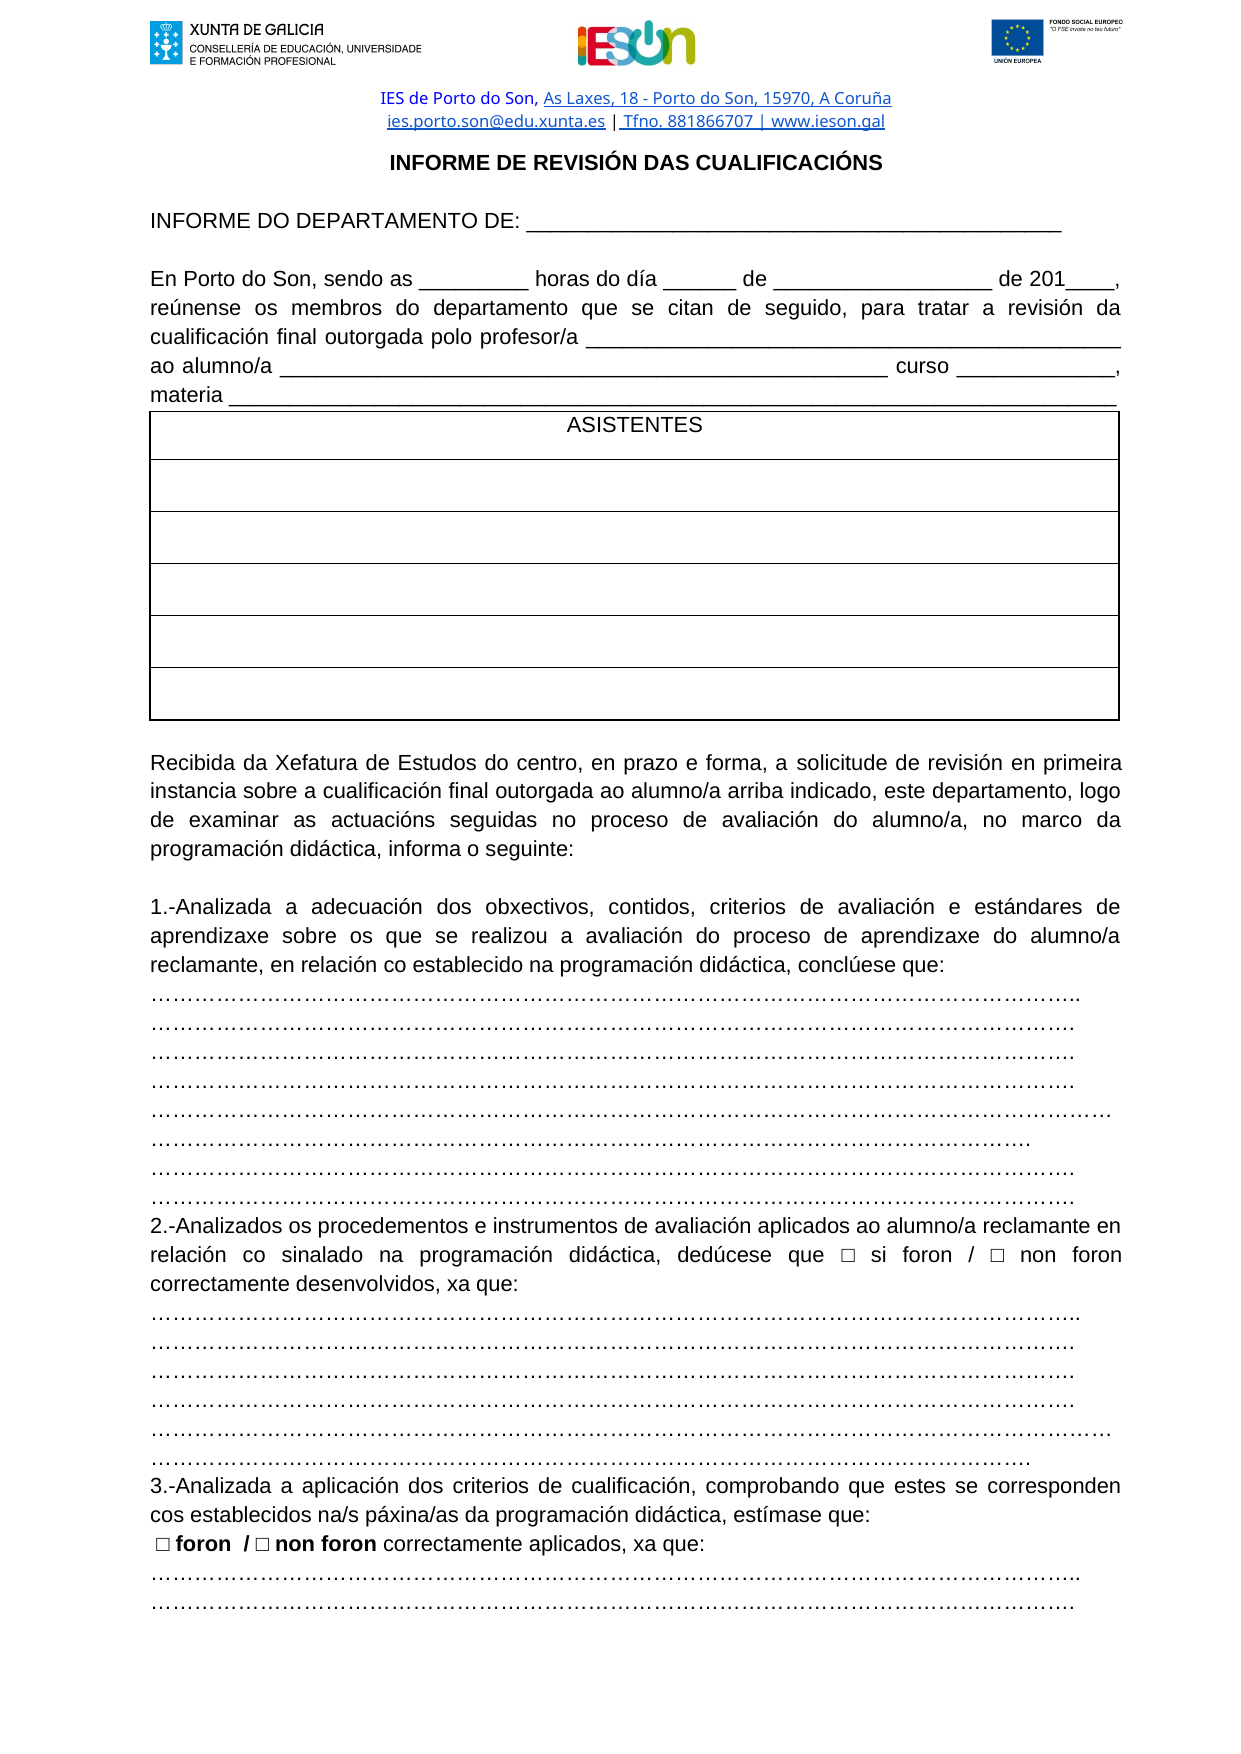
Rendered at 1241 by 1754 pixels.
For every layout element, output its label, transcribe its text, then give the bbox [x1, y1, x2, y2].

table_cell [151, 460, 1118, 511]
picture [183, 21, 422, 65]
text 3.-Analizada a aplicación dos criterios de cualificación, comprobando que estes se corresponden cos establecidos na/s páxina/as da programación didáctica, estímase que: [150, 1473, 1122, 1528]
table_cell [151, 616, 1118, 667]
text 2.-Analizados os procedementos e instrumentos de avaliación aplicados ao alumno/a reclamante en relación co sinalado na programación didáctica, dedúcese que □ si foron / □ non foron correctamente desenvolvidos, xa que: [150, 1213, 1122, 1296]
text ………………………………………………………………………………………………………………..……………………………………………………………………………………………………………….……………………………………………………………………………………………………………….……………………………………………………………………………………………………………….……………………………………………………………………………………………………………………………………………………………………………………………………………………………….……………………………………………………………………………………………………………….………………………………………………………………………………………………………………. [150, 981, 1122, 1209]
text Recibida da Xefatura de Estudos do centro, en prazo e forma, a solicitude de revisión en primeira instancia sobre a cualificación final outorgada ao alumno/a arriba indicado, este departamento, logo de examinar as actuacións seguidas no proceso de avaliación do alumno/a, no marco da programación didáctica, informa o seguinte: [150, 749, 1122, 862]
text ………………………………………………………………………………………………………………..………………………………………………………………………………………………………………. [150, 1560, 1122, 1614]
text □ foron / □ non foron correctamente aplicados, xa que: [150, 1531, 1122, 1557]
picture [575, 20, 698, 66]
text INFORME DE REVISIÓN DAS CUALIFICACIÓNS [150, 150, 1122, 175]
picture [991, 19, 1123, 65]
table_header ASISTENTES [151, 412, 1118, 458]
text ………………………………………………………………………………………………………………..……………………………………………………………………………………………………………….……………………………………………………………………………………………………………….……………………………………………………………………………………………………………….………………………………………………………………………………………………………………………………………………………………………………………………………………………………. [150, 1300, 1122, 1470]
text En Porto do Son, sendo as _________ horas do día ______ de __________________ de 201____, reúnense os membros do departamento que se citan de seguido, para tratar a revisión da cualificación final outorgada polo profesor/a ____________________________________________ ao alumno/a __________________________________________________ curso _____________, materia _________________________________________________________________________ [150, 266, 1122, 407]
text INFORME DO DEPARTAMENTO DE: ____________________________________________ [150, 208, 1122, 233]
table_cell [151, 564, 1118, 615]
text 1.-Analizada a adecuación dos obxectivos, contidos, criterios de avaliación e estándares de aprendizaxe sobre os que se realizou a avaliación do proceso de aprendizaxe do alumno/a reclamante, en relación co establecido na programación didáctica, conclúese que: [150, 894, 1122, 977]
table_cell [151, 668, 1118, 719]
table_cell [151, 512, 1118, 563]
picture [162, 39, 171, 59]
